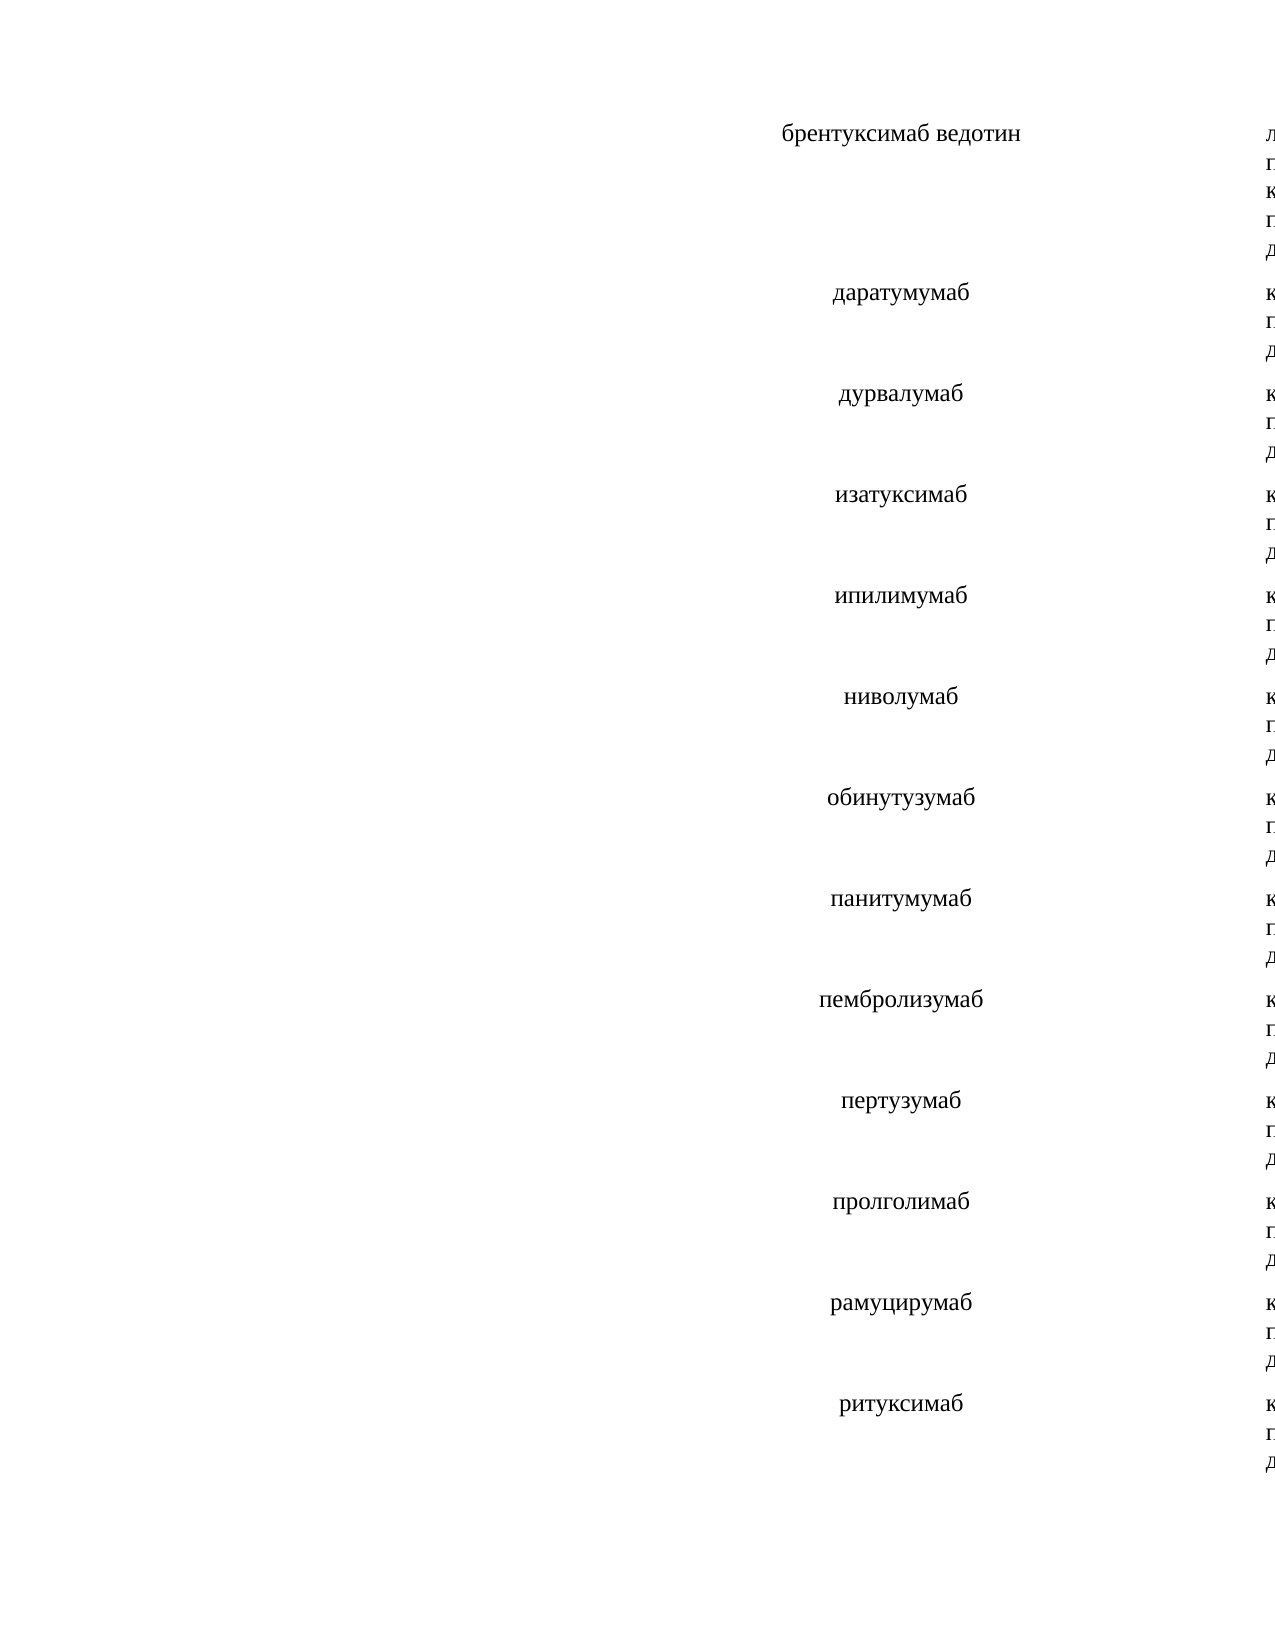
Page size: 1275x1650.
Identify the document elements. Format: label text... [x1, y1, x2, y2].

table_cell [118, 1287, 221, 1388]
table_cell [221, 277, 537, 378]
table_cell брентуксимаб ведотин [537, 118, 1266, 277]
table_cell пертузумаб [537, 1085, 1266, 1186]
table_cell [221, 479, 537, 580]
table_cell [118, 1085, 221, 1186]
table_cell обинутузумаб [537, 782, 1266, 883]
table_cell пролголимаб [537, 1186, 1266, 1287]
table_cell [118, 883, 221, 984]
table_cell [221, 1287, 537, 1388]
table_cell [118, 277, 221, 378]
table_cell ниволумаб [537, 681, 1266, 782]
table_cell [118, 479, 221, 580]
table_cell [221, 118, 537, 277]
table_cell [118, 1186, 221, 1287]
table_cell [221, 580, 537, 681]
table_cell [221, 1186, 537, 1287]
table_cell [118, 681, 221, 782]
table_cell даратумумаб [537, 277, 1266, 378]
table_cell [221, 378, 537, 479]
table_cell рамуцирумаб [537, 1287, 1266, 1388]
table_cell пембролизумаб [537, 984, 1266, 1085]
table_cell [118, 984, 221, 1085]
table_cell изатуксимаб [537, 479, 1266, 580]
table_cell [118, 378, 221, 479]
table_cell панитумумаб [537, 883, 1266, 984]
table_cell [221, 883, 537, 984]
table_cell [221, 681, 537, 782]
table_cell [221, 1388, 537, 1504]
table_cell [118, 118, 221, 277]
table_cell [221, 1085, 537, 1186]
table_cell [118, 580, 221, 681]
table_cell [118, 1388, 221, 1504]
table_cell [221, 984, 537, 1085]
table_cell дурвалумаб [537, 378, 1266, 479]
table_cell ипилимумаб [537, 580, 1266, 681]
table_cell [221, 782, 537, 883]
table_cell [118, 782, 221, 883]
table_cell ритуксимаб [537, 1388, 1266, 1504]
